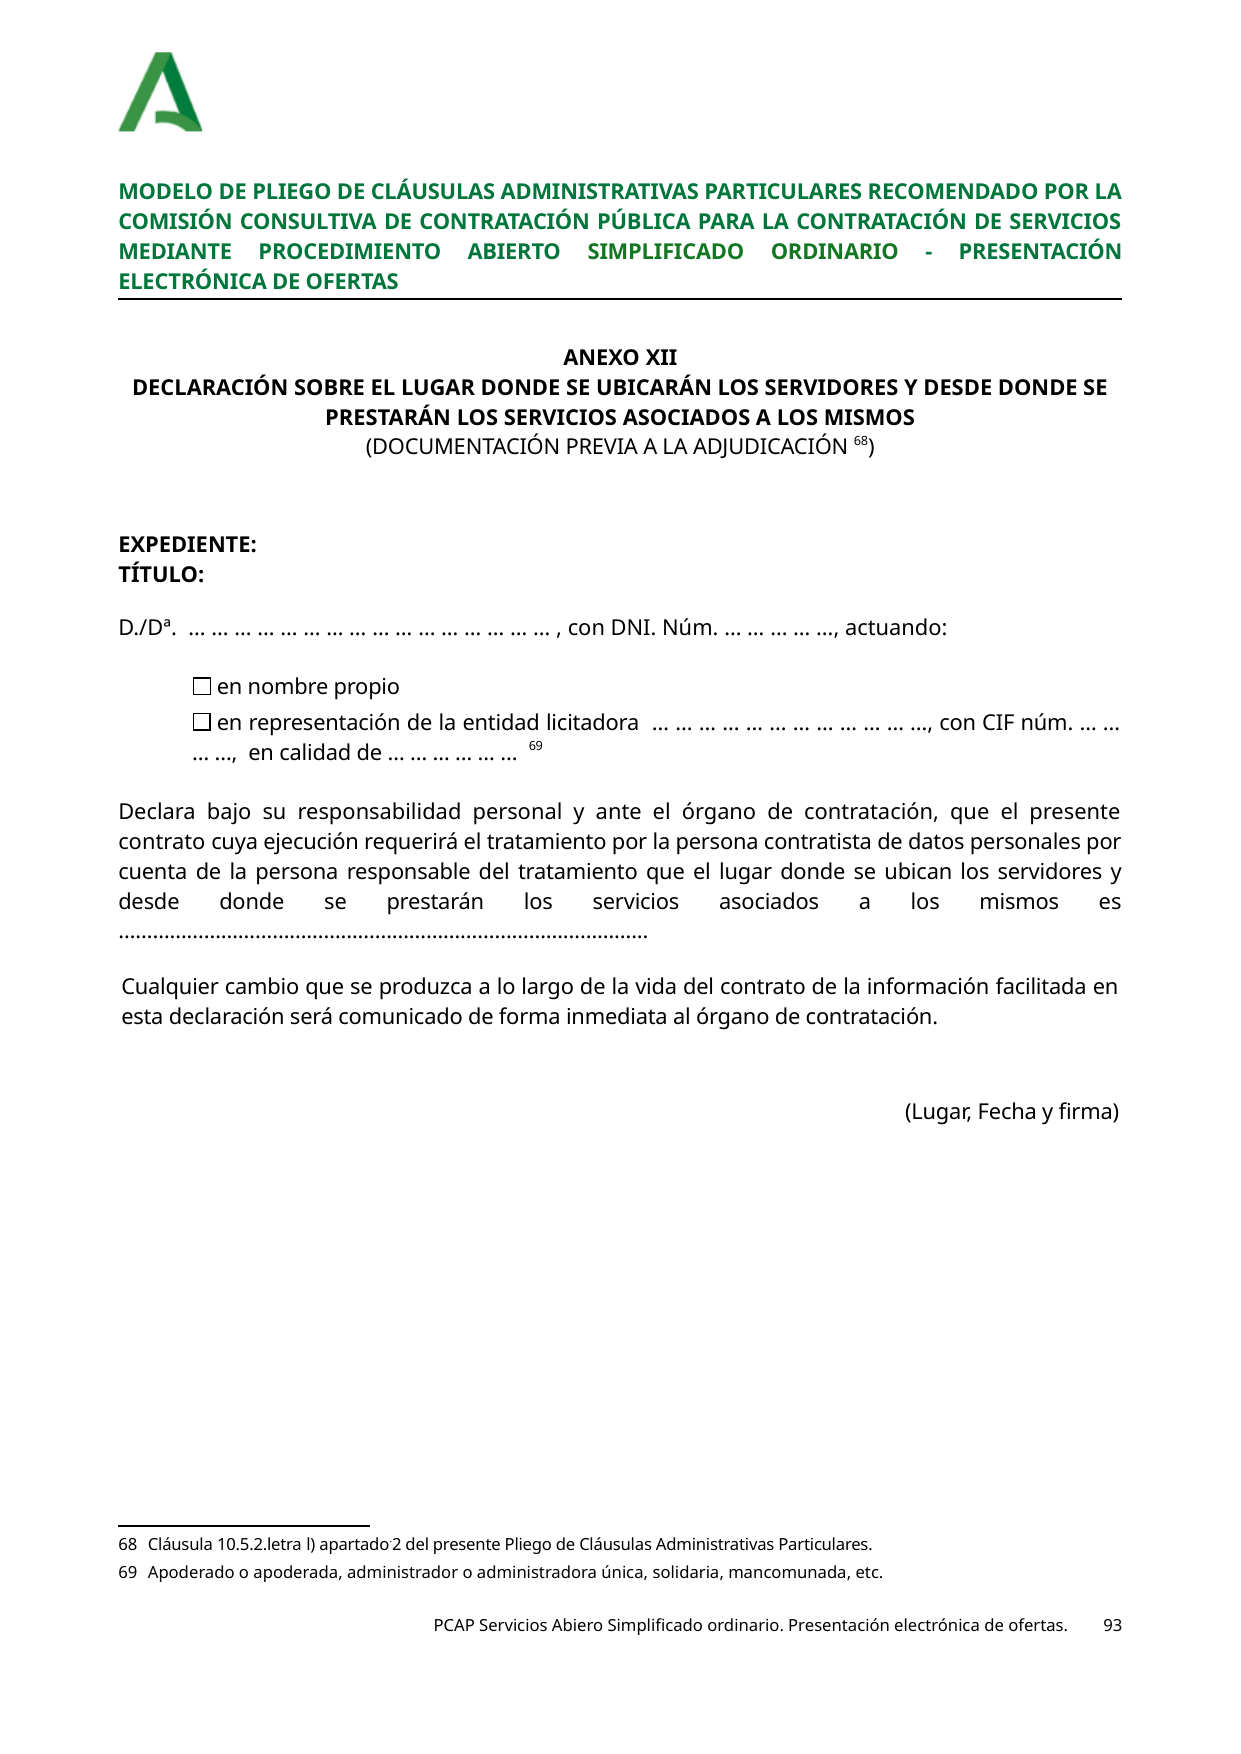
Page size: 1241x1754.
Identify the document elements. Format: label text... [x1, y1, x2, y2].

text TÍTULO: [118, 559, 1122, 589]
text Cláusula 10.5.2.letra l) apartado.2 del presente Pliego de Cláusulas Administrativas Particulares. [118, 1532, 1122, 1555]
text Cualquier cambio que se produzca a lo largo de la vida del contrato de la información facilitada en esta declaración será comunicado de forma inmediata al órgano de contratación. [118, 971, 1122, 1031]
text ANEXO XII [118, 342, 1122, 372]
text MODELO DE PLIEGO DE CLÁUSULAS ADMINISTRATIVAS PARTICULARES RECOMENDADO POR LA COMISIÓN CONSULTIVA DE CONTRATACIÓN PÚBLICA PARA LA CONTRATACIÓN DE SERVICIOS MEDIANTE PROCEDIMIENTO ABIERTO SIMPLIFICADO ORDINARIO - PRESENTACIÓN ELECTRÓNICA DE OFERTAS [118, 176, 1122, 298]
text Declara bajo su responsabilidad personal y ante el órgano de contratación, que el presente contrato cuya ejecución requerirá el tratamiento por la persona contratista de datos personales por cuenta de la persona responsable del tratamiento que el lugar donde se ubican los servidores y desde donde se prestarán los servicios asociados a los mismos es ………………………………………………………………………………... [118, 796, 1122, 945]
picture [171, 9, 203, 151]
text D./Dª. … … … … … … … … … … … … … … … … , con DNI. Núm. … … … … …, actuando: [118, 612, 1122, 641]
text (DOCUMENTACIÓN PREVIA A LA ADJUDICACIÓN ) [118, 431, 1122, 461]
text EXPEDIENTE: [118, 529, 1122, 559]
text en representación de la entidad licitadora … … … … … … … … … … … …, con CIF núm. … … … …, en calidad de … … … … … … [192, 707, 1122, 767]
text Apoderado o apoderada, administrador o administradora única, solidaria, mancomunada, etc. [118, 1561, 1122, 1584]
text DECLARACIÓN SOBRE EL LUGAR DONDE SE UBICARÁN LOS SERVIDORES Y DESDE DONDE SE PRESTARÁN LOS SERVICIOS ASOCIADOS A LOS MISMOS [118, 372, 1122, 431]
text (Lugar, Fecha y firma) [118, 1093, 1122, 1126]
text en nombre propio [192, 671, 1122, 701]
